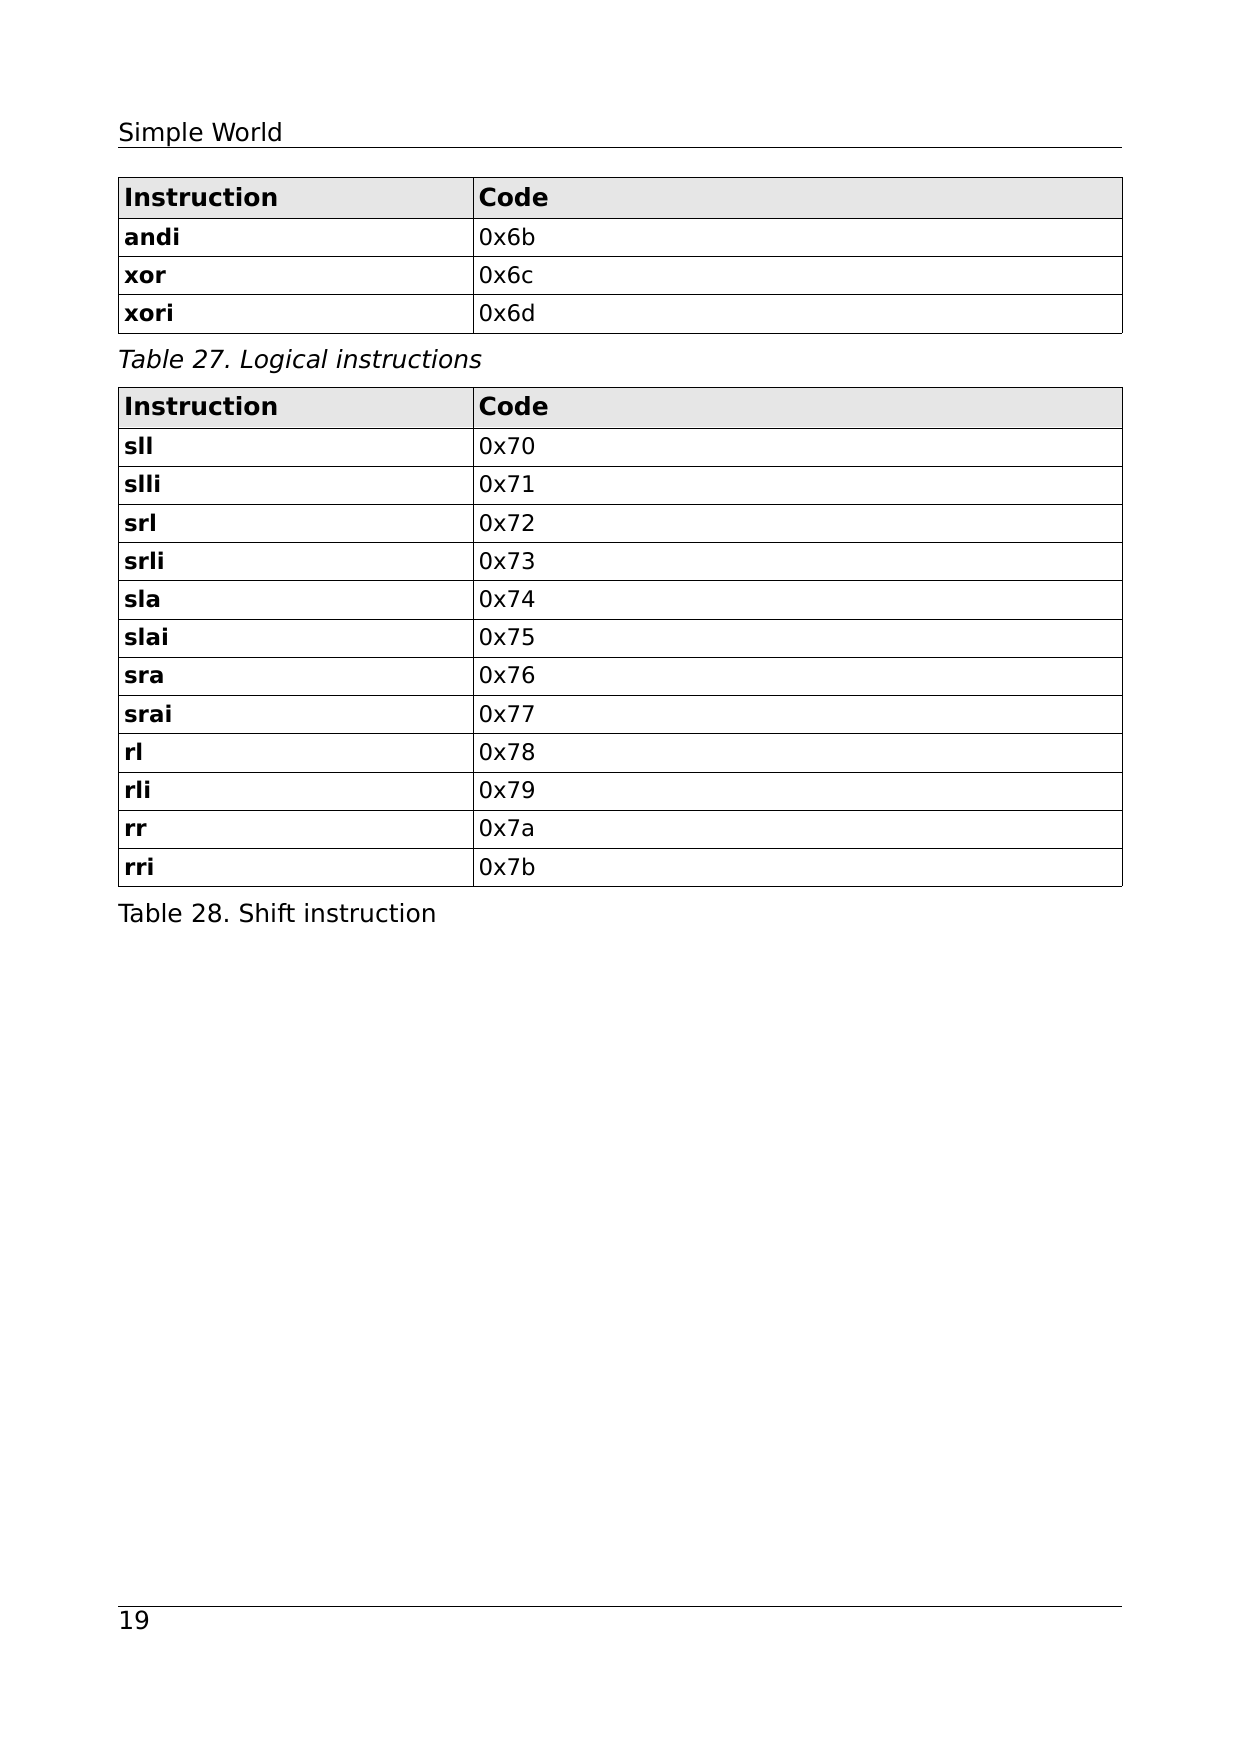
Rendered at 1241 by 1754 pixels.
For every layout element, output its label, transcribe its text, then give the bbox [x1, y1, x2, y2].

table_cell andi [119, 219, 473, 256]
table_cell 0x77 [474, 696, 1122, 733]
table_cell sll [119, 429, 473, 466]
table_header Instruction [119, 388, 473, 427]
table_cell 0x7a [474, 811, 1122, 848]
table_cell xori [119, 295, 473, 332]
table_cell srli [119, 543, 473, 580]
table_cell xor [119, 257, 473, 294]
table_cell sla [119, 581, 473, 619]
table_cell 0x70 [474, 429, 1122, 466]
table_cell rr [119, 811, 473, 848]
table_cell rl [119, 734, 473, 772]
table_cell 0x76 [474, 658, 1122, 695]
table_cell rli [119, 773, 473, 810]
table_cell slai [119, 620, 473, 657]
table_cell 0x71 [474, 467, 1122, 504]
table_cell 0x78 [474, 734, 1122, 772]
table_cell sra [119, 658, 473, 695]
text Table 28. Shift instruction [118, 899, 1122, 928]
table_cell srai [119, 696, 473, 733]
table_cell rri [119, 849, 473, 886]
table_cell 0x79 [474, 773, 1122, 810]
table_cell 0x6c [474, 257, 1122, 294]
table_header Code [474, 388, 1122, 427]
table_header Code [474, 178, 1122, 218]
table_cell 0x7b [474, 849, 1122, 886]
table_cell 0x72 [474, 505, 1122, 542]
table_cell srl [119, 505, 473, 542]
table_cell 0x6d [474, 295, 1122, 332]
table_cell 0x74 [474, 581, 1122, 619]
table_header Instruction [119, 178, 473, 218]
table_cell 0x73 [474, 543, 1122, 580]
table_cell 0x6b [474, 219, 1122, 256]
table_cell 0x75 [474, 620, 1122, 657]
text Table 27. Logical instructions [118, 345, 1122, 374]
table_cell slli [119, 467, 473, 504]
